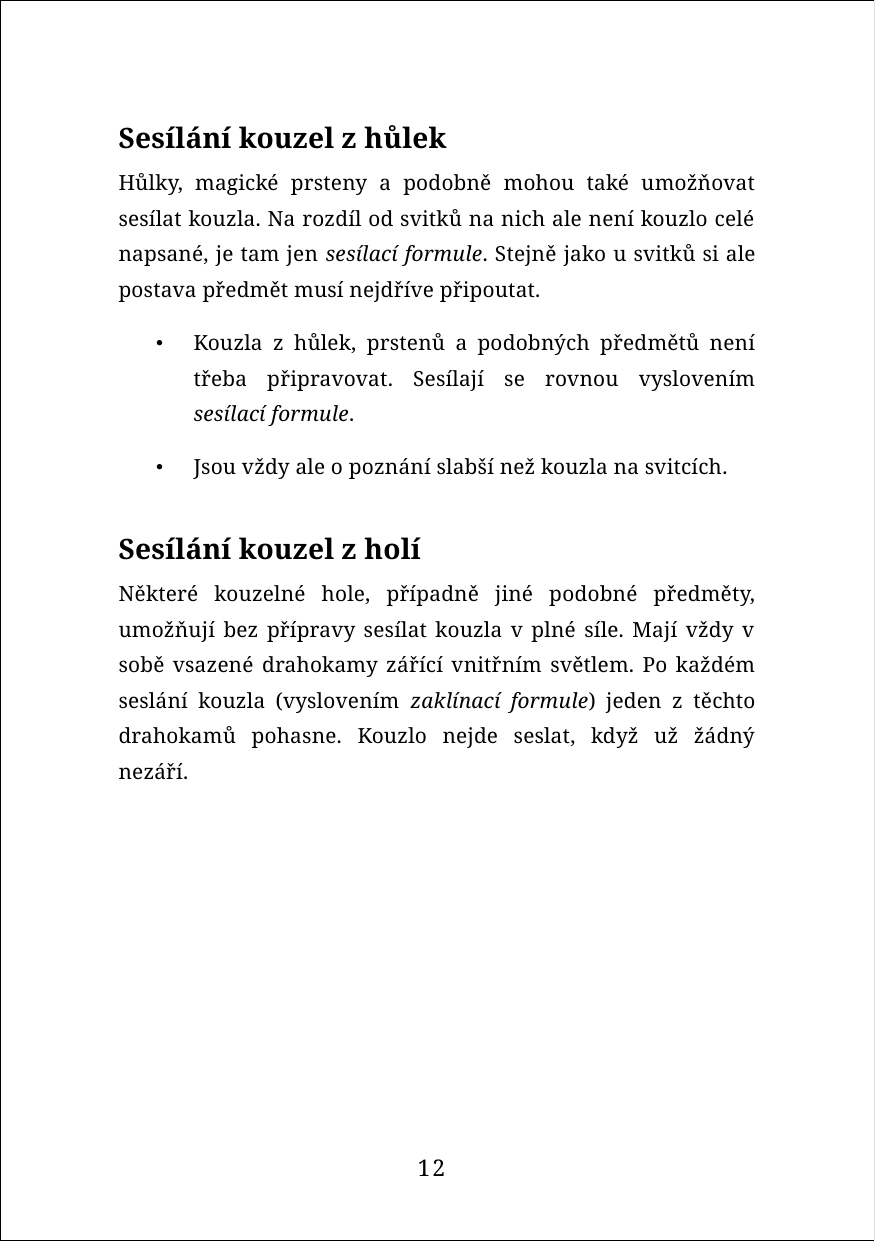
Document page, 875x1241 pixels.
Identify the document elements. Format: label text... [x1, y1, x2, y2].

list Kouzla z hůlek, prstenů a podobných předmětů není třeba připravovat. Sesílají se rovnou vyslovením sesílací formule. [156, 328, 756, 428]
subtitle Sesílání kouzel z holí [118, 529, 756, 568]
text Některé kouzelné hole, případně jiné podobné předměty, umožňují bez přípravy sesílat kouzla v plné síle. Mají vždy v sobě vsazené drahokamy zářící vnitřním světlem. Po každém seslání kouzla (vyslovením zaklínací formule) jeden z těchto drahokamů pohasne. Kouzlo nejde seslat, když už žádný nezáří. [118, 579, 756, 785]
subtitle Sesílání kouzel z hůlek [118, 118, 756, 157]
list Jsou vždy ale o poznání slabší než kouzla na svitcích. [156, 452, 756, 481]
text Hůlky, magické prsteny a podobně mohou také umožňovat sesílat kouzla. Na rozdíl od svitků na nich ale není kouzlo celé napsané, je tam jen sesílací formule. Stejně jako u svitků si ale postava předmět musí nejdříve připoutat. [118, 168, 756, 303]
